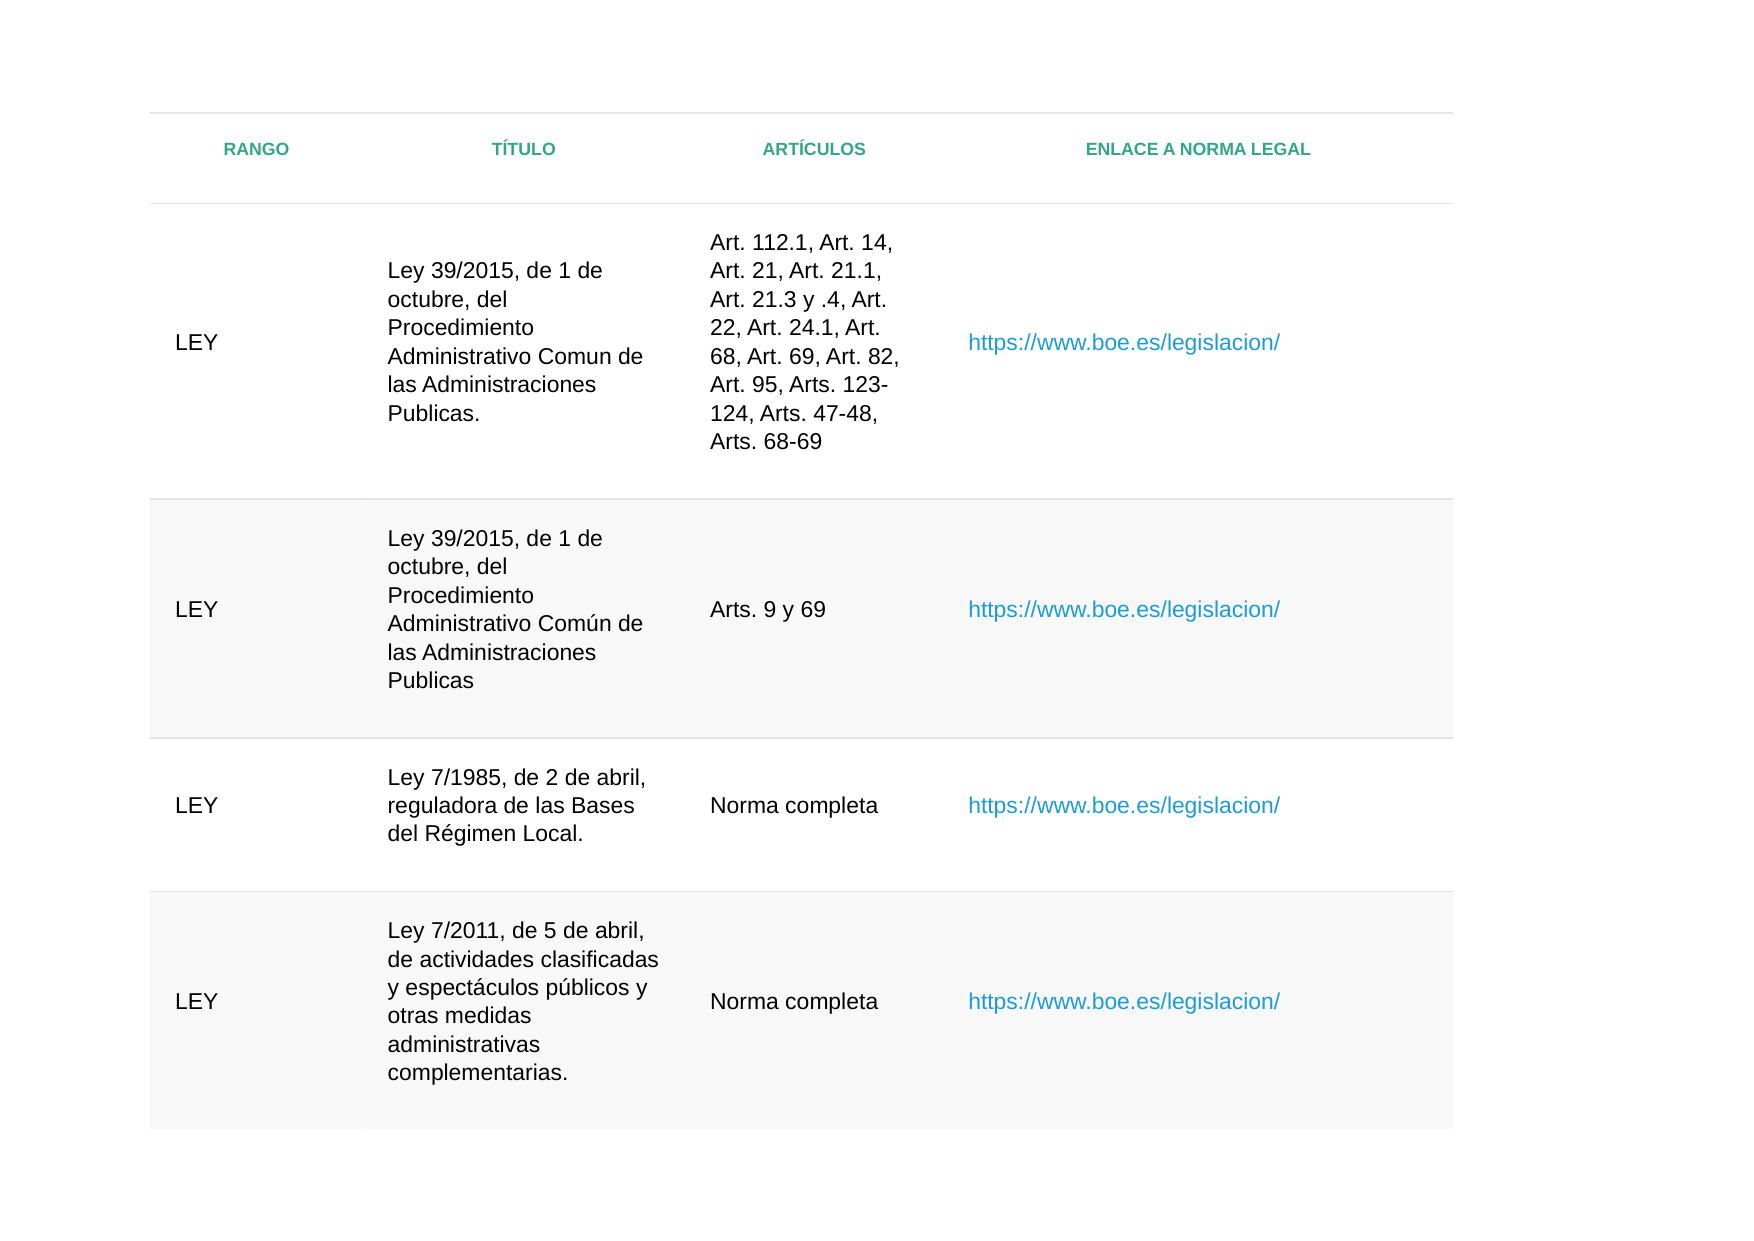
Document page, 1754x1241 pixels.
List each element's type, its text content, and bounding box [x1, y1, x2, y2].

table_header ENLACE A NORMA LEGAL [943, 114, 1453, 202]
table_cell https://www.boe.es/legislacion/ [943, 204, 1453, 498]
table_cell https://www.boe.es/legislacion/ [943, 739, 1453, 891]
table_cell https://www.boe.es/legislacion/ [943, 500, 1453, 737]
table_header RANGO [150, 114, 362, 202]
table_cell Ley 7/1985, de 2 de abril, reguladora de las Bases del Régimen Local. [363, 739, 685, 891]
table_cell https://www.boe.es/legislacion/ [943, 892, 1453, 1129]
table_cell Art. 112.1, Art. 14, Art. 21, Art. 21.1, Art. 21.3 y .4, Art. 22, Art. 24.1, Art. 68, Art. 69, Art. 82, Art. 95, Arts. 123-124, Arts. 47-48, Arts. 68-69 [685, 204, 943, 498]
table_header TÍTULO [363, 114, 685, 202]
table_header ARTÍCULOS [685, 114, 943, 202]
table_cell LEY [150, 892, 362, 1129]
table_cell LEY [150, 204, 362, 498]
table_cell Norma completa [685, 892, 943, 1129]
table_cell Norma completa [685, 739, 943, 891]
table_cell Ley 7/2011, de 5 de abril, de actividades clasificadas y espectáculos públicos y otras medidas administrativas complementarias. [363, 892, 685, 1129]
table_cell Arts. 9 y 69 [685, 500, 943, 737]
table_cell LEY [150, 739, 362, 891]
table_cell Ley 39/2015, de 1 de octubre, del Procedimiento Administrativo Común de las Administraciones Publicas [363, 500, 685, 737]
table_cell LEY [150, 500, 362, 737]
table_cell Ley 39/2015, de 1 de octubre, del Procedimiento Administrativo Comun de las Administraciones Publicas. [363, 204, 685, 498]
